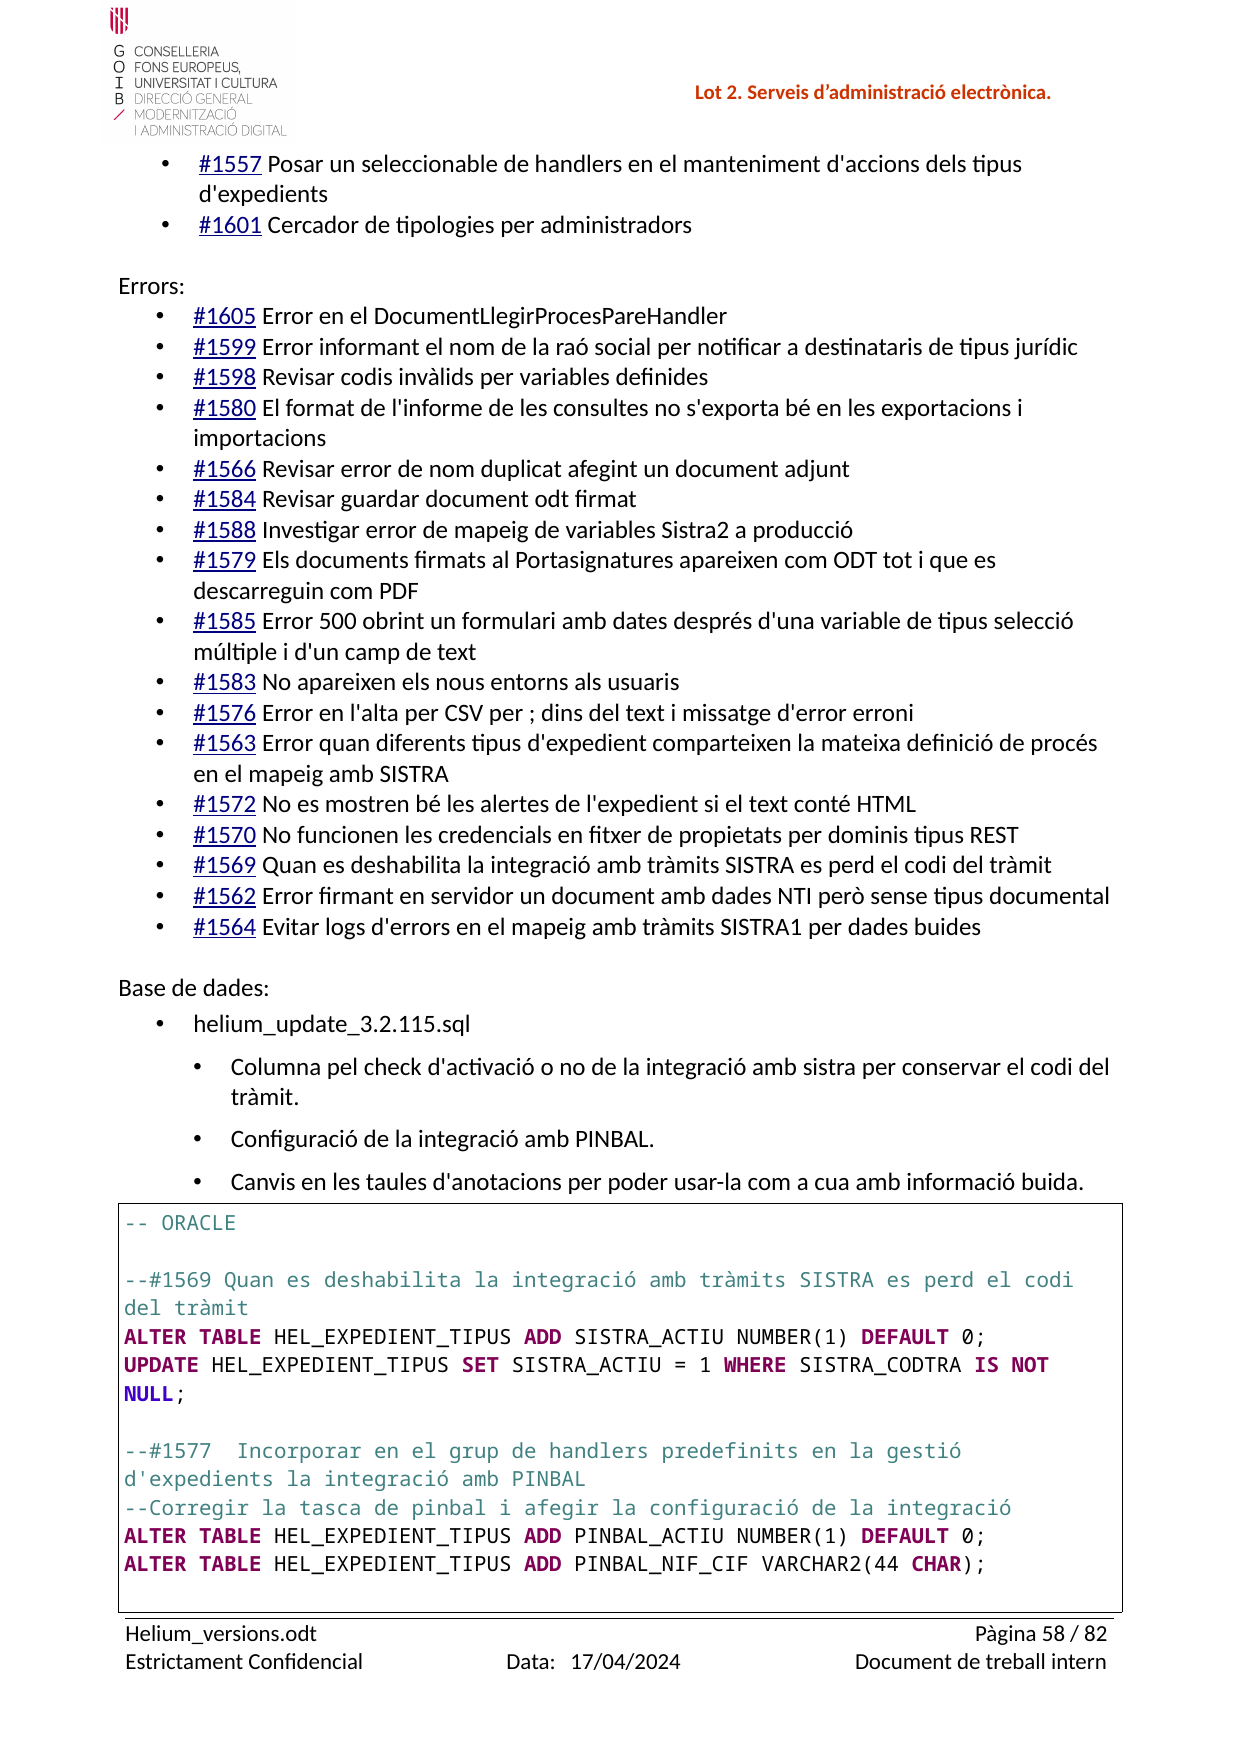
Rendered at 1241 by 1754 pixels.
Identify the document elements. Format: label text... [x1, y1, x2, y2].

text Errors: [118, 270, 1122, 300]
list #1584 Revisar guardar document odt firmat [156, 483, 1122, 514]
list #1564 Evitar logs d'errors en el mapeig amb tràmits SISTRA1 per dades buides [156, 911, 1122, 941]
list Configuració de la integració amb PINBAL. [193, 1123, 1122, 1154]
list #1570 No funcionen les credencials en fitxer de propietats per dominis tipus REST [156, 819, 1122, 850]
list #1599 Error informant el nom de la raó social per notificar a destinataris de tipus jurídic [156, 331, 1122, 361]
list #1585 Error 500 obrint un formulari amb dates després d'una variable de tipus selecció múltiple i d'un camp de text [156, 606, 1122, 667]
table_header -- ORACLE --#1569 Quan es deshabilita la integració amb tràmits SISTRA es perd el codi del tràmit ALTER TABLE HEL_EXPEDIENT_TIPUS ADD SISTRA_ACTIU NUMBER(1) DEFAULT 0; UPDATE HEL_EXPEDIENT_TIPUS SET SISTRA_ACTIU = 1 WHERE SISTRA_CODTRA IS NOT NULL; --#1577 Incorporar en el grup de handlers predefinits en la gestió d'expedients la integració amb PINBAL --Corregir la tasca de pinbal i afegir la configuració de la integració ALTER TABLE HEL_EXPEDIENT_TIPUS ADD PINBAL_ACTIU NUMBER(1) DEFAULT 0; ALTER TABLE HEL_EXPEDIENT_TIPUS ADD PINBAL_NIF_CIF VARCHAR2(44 CHAR); [119, 1204, 1122, 1612]
list Columna pel check d'activació o no de la integració amb sistra per conservar el codi del tràmit. [193, 1051, 1122, 1112]
list Canvis en les taules d'anotacions per poder usar-la com a cua amb informació buida. [193, 1166, 1122, 1196]
list #1580 El format de l'informe de les consultes no s'exporta bé en les exportacions i importacions [156, 392, 1122, 453]
list #1572 No es mostren bé les alertes de l'expedient si el text conté HTML [156, 789, 1122, 819]
list #1576 Error en l'alta per CSV per ; dins del text i missatge d'error erroni [156, 697, 1122, 728]
list #1562 Error firmant en servidor un document amb dades NTI però sense tipus documental [156, 880, 1122, 911]
list #1563 Error quan diferents tipus d'expedient comparteixen la mateixa definició de procés en el mapeig amb SISTRA [156, 728, 1122, 789]
list #1601 Cercador de tipologies per administradors [161, 209, 1122, 239]
list #1605 Error en el DocumentLlegirProcesPareHandler [156, 300, 1122, 331]
picture [100, 0, 297, 144]
list #1557 Posar un seleccionable de handlers en el manteniment d'accions dels tipus d'expedients [161, 148, 1122, 209]
list #1569 Quan es deshabilita la integració amb tràmits SISTRA es perd el codi del tràmit [156, 850, 1122, 880]
text Base de dades: [118, 972, 1122, 1002]
list #1583 No apareixen els nous entorns als usuaris [156, 667, 1122, 697]
list #1588 Investigar error de mapeig de variables Sistra2 a producció [156, 514, 1122, 544]
list #1579 Els documents firmats al Portasignatures apareixen com ODT tot i que es descarreguin com PDF [156, 544, 1122, 606]
list #1598 Revisar codis invàlids per variables definides [156, 361, 1122, 392]
list #1566 Revisar error de nom duplicat afegint un document adjunt [156, 453, 1122, 483]
list helium_update_3.2.115.sql [156, 1008, 1122, 1039]
